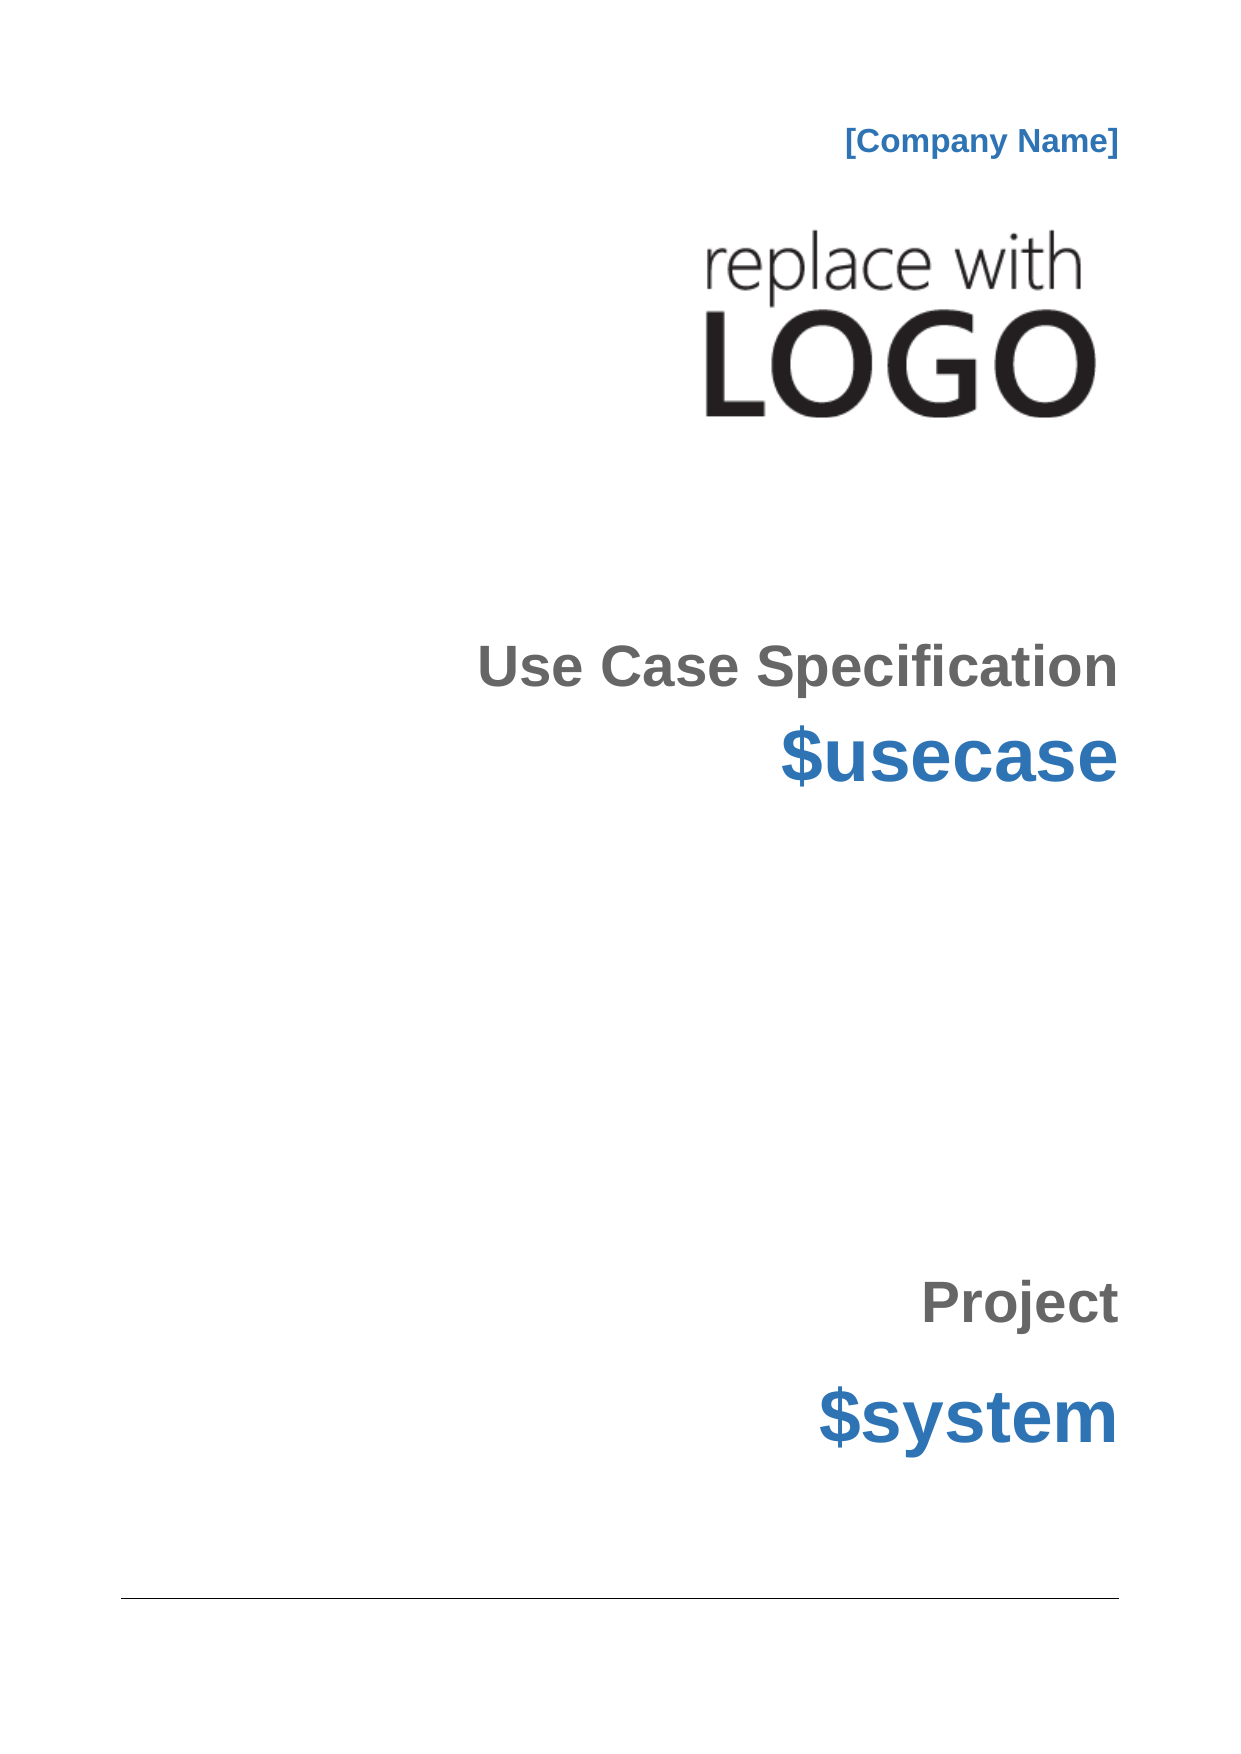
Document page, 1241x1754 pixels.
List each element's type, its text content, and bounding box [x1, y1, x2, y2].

title Project [121, 1268, 1119, 1335]
title $system [121, 1372, 1119, 1459]
text $usecase [121, 711, 1119, 797]
text [Company Name] [121, 121, 1119, 159]
picture [684, 209, 1120, 448]
title Use Case Specification [121, 631, 1119, 698]
